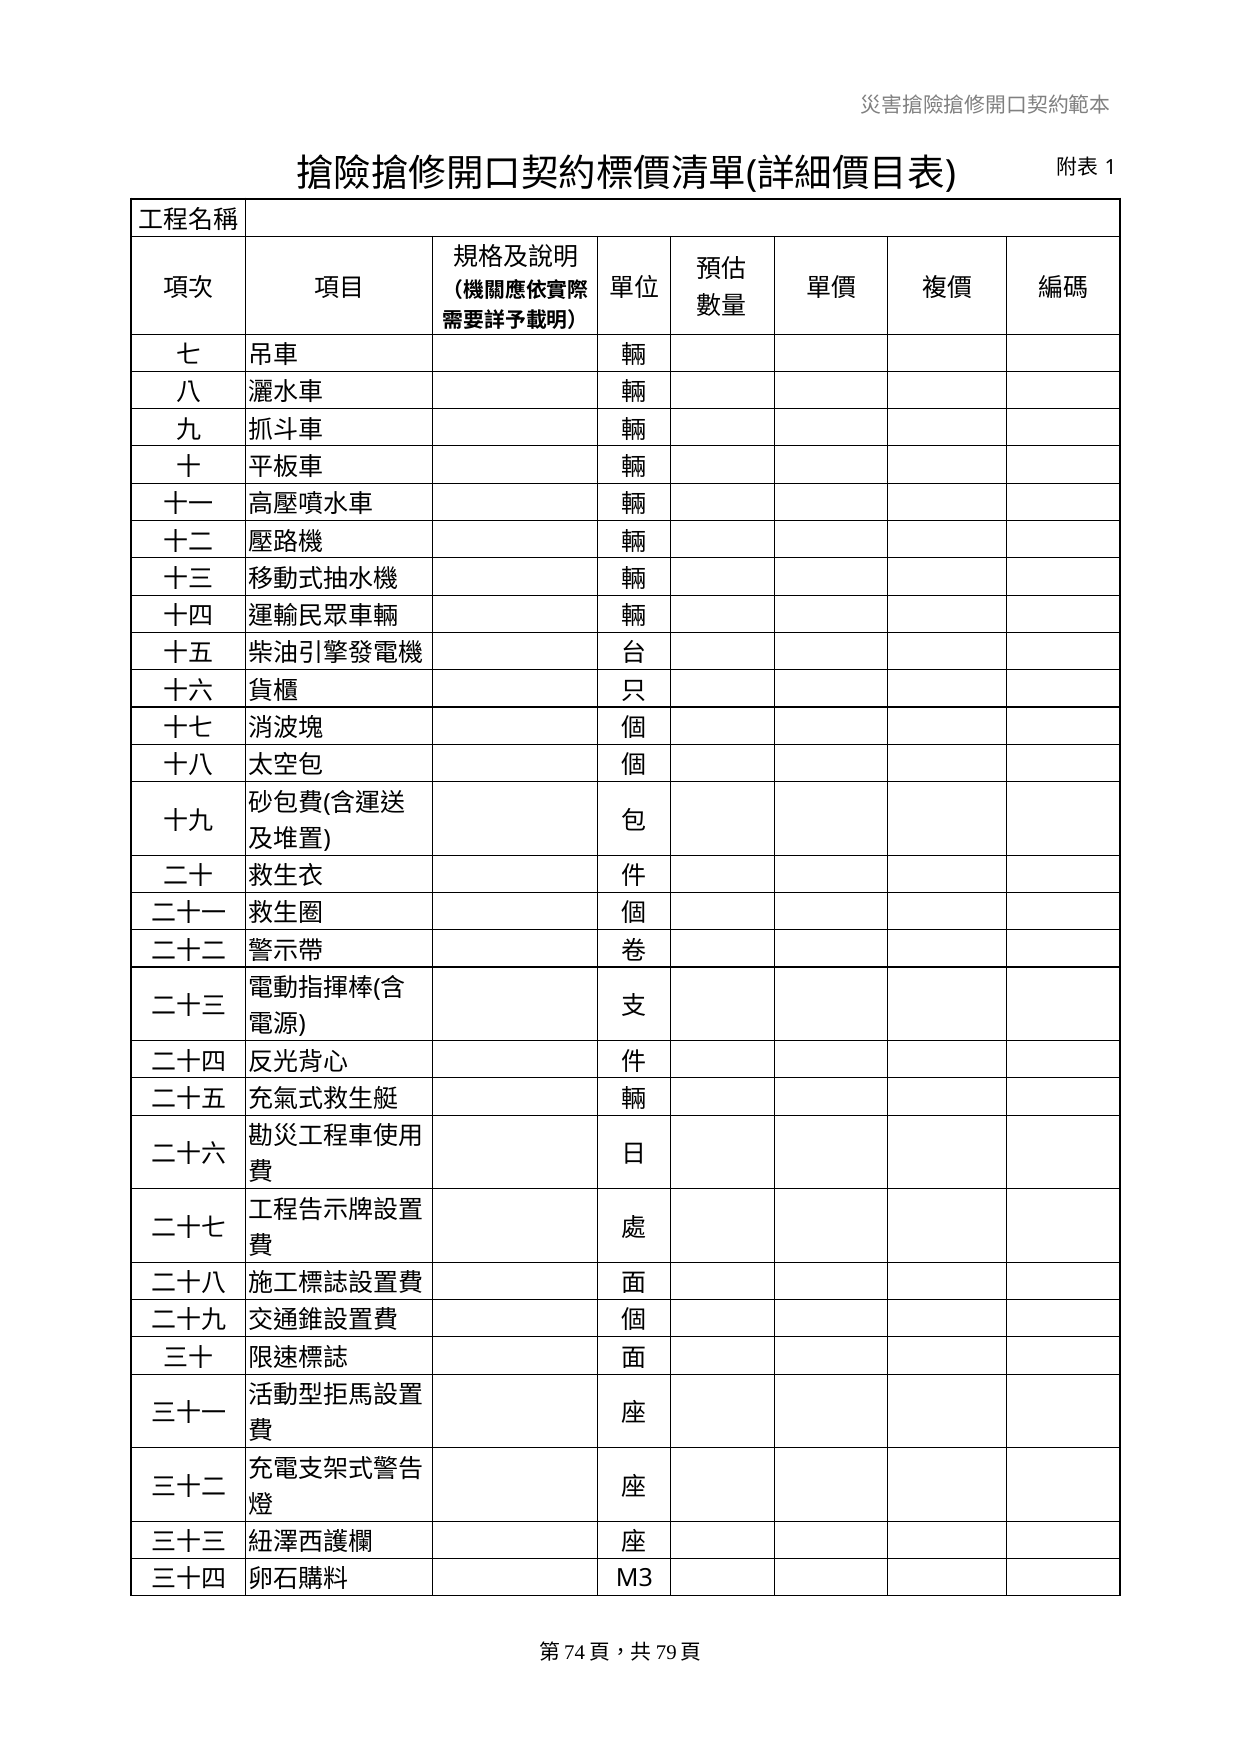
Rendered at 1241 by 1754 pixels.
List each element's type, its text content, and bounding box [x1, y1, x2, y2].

table_cell [671, 1189, 774, 1262]
table_cell 輛 [598, 335, 670, 371]
table_cell 二十 [132, 856, 245, 892]
table_cell [888, 1189, 1006, 1262]
table_cell [671, 633, 774, 669]
table_cell 項次 [132, 237, 245, 333]
table_cell [671, 521, 774, 557]
table_cell [671, 596, 774, 632]
table_cell 吊車 [246, 335, 432, 371]
table_cell [775, 782, 887, 854]
table_cell [433, 930, 597, 966]
table_cell [888, 335, 1006, 371]
table_cell [246, 200, 1119, 236]
table_cell M3 [598, 1559, 670, 1595]
table_cell [671, 1078, 774, 1114]
table_cell 壓路機 [246, 521, 432, 557]
table_cell 十六 [132, 670, 245, 706]
table_cell 平板車 [246, 446, 432, 483]
table_cell 二十七 [132, 1189, 245, 1262]
table_cell [433, 409, 597, 445]
table_cell [888, 1078, 1006, 1114]
table_cell 二十三 [132, 968, 245, 1040]
table_cell 只 [598, 670, 670, 706]
table_cell 三十二 [132, 1448, 245, 1521]
table_cell [671, 745, 774, 781]
table_cell 十五 [132, 633, 245, 669]
table_cell 台 [598, 633, 670, 669]
table_cell [433, 633, 597, 669]
table_cell [1007, 893, 1119, 929]
table_cell [888, 745, 1006, 781]
table_cell [671, 856, 774, 892]
table_cell [433, 335, 597, 371]
table_cell [433, 968, 597, 1040]
table_cell 面 [598, 1263, 670, 1299]
table_cell [888, 409, 1006, 445]
table_cell [671, 372, 774, 408]
table_cell 輛 [598, 1078, 670, 1114]
table_cell 單位 [598, 237, 670, 333]
table_cell 輛 [598, 484, 670, 520]
table_cell 高壓噴水車 [246, 484, 432, 520]
table_cell [775, 521, 887, 557]
table_cell 處 [598, 1189, 670, 1262]
table_cell 項目 [246, 237, 432, 333]
table_cell 八 [132, 372, 245, 408]
table_cell [775, 968, 887, 1040]
table_cell 三十一 [132, 1375, 245, 1447]
table_cell 輛 [598, 596, 670, 632]
table_cell [888, 708, 1006, 744]
table_cell [888, 856, 1006, 892]
table_cell 七 [132, 335, 245, 371]
table_cell [775, 1263, 887, 1299]
table_cell 座 [598, 1522, 670, 1558]
table_cell 十一 [132, 484, 245, 520]
table_cell [433, 1337, 597, 1373]
table_cell [433, 1375, 597, 1447]
table_cell [433, 893, 597, 929]
table_cell 貨櫃 [246, 670, 432, 706]
table_cell 柴油引擎發電機 [246, 633, 432, 669]
table_cell [775, 708, 887, 744]
table_cell [888, 446, 1006, 483]
table_cell [775, 1375, 887, 1447]
table_cell [775, 1522, 887, 1558]
table_cell 個 [598, 1300, 670, 1336]
table_cell 十二 [132, 521, 245, 557]
table_cell 二十八 [132, 1263, 245, 1299]
table_cell [433, 484, 597, 520]
table_cell [888, 1559, 1006, 1595]
table_cell [775, 893, 887, 929]
table_cell 充氣式救生艇 [246, 1078, 432, 1114]
table_cell 紐澤西護欄 [246, 1522, 432, 1558]
table_cell [775, 1337, 887, 1373]
table_cell [433, 1041, 597, 1077]
table_cell 件 [598, 856, 670, 892]
table_cell [775, 745, 887, 781]
table_cell [433, 856, 597, 892]
table_cell [1007, 335, 1119, 371]
table_cell [775, 596, 887, 632]
table_cell [888, 782, 1006, 854]
table_cell [888, 893, 1006, 929]
table_cell [433, 1522, 597, 1558]
table_cell [1007, 1300, 1119, 1336]
table_cell 輛 [598, 372, 670, 408]
table_cell [888, 1041, 1006, 1077]
table_cell 十三 [132, 558, 245, 594]
table_cell [671, 1522, 774, 1558]
table_cell [775, 633, 887, 669]
table_cell 輛 [598, 521, 670, 557]
table_cell 灑水車 [246, 372, 432, 408]
table_cell [775, 1189, 887, 1262]
table_cell 砂包費(含運送及堆置) [246, 782, 432, 854]
table_cell [888, 1337, 1006, 1373]
table_cell [1007, 409, 1119, 445]
table_cell 預估數量 [671, 237, 774, 333]
table_cell 交通錐設置費 [246, 1300, 432, 1336]
table_cell [888, 521, 1006, 557]
table_cell 二十一 [132, 893, 245, 929]
table_cell 三十 [132, 1337, 245, 1373]
table_cell [888, 558, 1006, 594]
table_cell [433, 1116, 597, 1188]
table_cell [671, 1375, 774, 1447]
table_cell 救生圈 [246, 893, 432, 929]
table_cell 充電支架式警告燈 [246, 1448, 432, 1521]
table_cell 十 [132, 446, 245, 483]
table_cell [433, 1189, 597, 1262]
table_cell [433, 558, 597, 594]
table_cell 勘災工程車使用費 [246, 1116, 432, 1188]
table_cell 電動指揮棒(含電源) [246, 968, 432, 1040]
table_cell [1007, 856, 1119, 892]
table_cell 限速標誌 [246, 1337, 432, 1373]
table_cell [888, 484, 1006, 520]
table_cell 二十六 [132, 1116, 245, 1188]
table_cell 運輸民眾車輛 [246, 596, 432, 632]
table_cell 三十三 [132, 1522, 245, 1558]
table_cell 複價 [888, 237, 1006, 333]
table_cell [1007, 1041, 1119, 1077]
table_cell [433, 446, 597, 483]
table_cell 二十九 [132, 1300, 245, 1336]
table_cell [775, 1041, 887, 1077]
table_cell [888, 1263, 1006, 1299]
table_cell [1007, 968, 1119, 1040]
table_cell [775, 1300, 887, 1336]
table_cell [671, 484, 774, 520]
table_cell [775, 930, 887, 966]
table_cell [433, 521, 597, 557]
table_cell [1007, 1522, 1119, 1558]
table_cell 規格及說明 （機關應依實際需要詳予載明） [433, 237, 597, 333]
table_cell [1007, 708, 1119, 744]
table_cell [671, 782, 774, 854]
table_cell [433, 1300, 597, 1336]
table_cell [888, 372, 1006, 408]
table_cell [1007, 745, 1119, 781]
table_cell 二十二 [132, 930, 245, 966]
table_cell [775, 1559, 887, 1595]
table_cell [671, 1263, 774, 1299]
table_cell 移動式抽水機 [246, 558, 432, 594]
table_cell [433, 596, 597, 632]
table_cell [671, 1300, 774, 1336]
table_cell [888, 596, 1006, 632]
table_cell [433, 782, 597, 854]
table_cell 支 [598, 968, 670, 1040]
table_cell 座 [598, 1448, 670, 1521]
table_cell 日 [598, 1116, 670, 1188]
table_cell [433, 708, 597, 744]
table_cell 輛 [598, 558, 670, 594]
table_cell 工程告示牌設置費 [246, 1189, 432, 1262]
table_cell [775, 856, 887, 892]
table_cell [888, 633, 1006, 669]
table_cell 十八 [132, 745, 245, 781]
table_cell 九 [132, 409, 245, 445]
table_cell [1007, 1263, 1119, 1299]
table_cell [433, 1448, 597, 1521]
table_cell [1007, 1116, 1119, 1188]
table_cell 卵石購料 [246, 1559, 432, 1595]
table_cell [888, 1522, 1006, 1558]
table_cell [1007, 930, 1119, 966]
table_cell [775, 1448, 887, 1521]
table_cell 消波塊 [246, 708, 432, 744]
table_cell [1007, 1189, 1119, 1262]
table_cell [1007, 670, 1119, 706]
table_cell [775, 409, 887, 445]
table_cell [433, 1263, 597, 1299]
table_cell 卷 [598, 930, 670, 966]
table_cell [671, 1448, 774, 1521]
table_cell [671, 708, 774, 744]
table_cell 二十五 [132, 1078, 245, 1114]
table_cell 編碼 [1007, 237, 1119, 333]
table_cell [888, 1116, 1006, 1188]
table_cell [671, 1116, 774, 1188]
table_cell [775, 446, 887, 483]
table_cell 面 [598, 1337, 670, 1373]
table_cell [1007, 1078, 1119, 1114]
table_cell [671, 893, 774, 929]
table_cell [1007, 446, 1119, 483]
table_cell [1007, 633, 1119, 669]
table_cell 輛 [598, 446, 670, 483]
table_cell [775, 670, 887, 706]
table_header 搶險搶修開口契約標價清單(詳細價目表) [131, 143, 1041, 197]
table_cell [888, 1375, 1006, 1447]
table_cell [888, 670, 1006, 706]
table_cell [671, 1041, 774, 1077]
table_cell 反光背心 [246, 1041, 432, 1077]
table_cell [671, 670, 774, 706]
table_cell [888, 1448, 1006, 1521]
table_cell 救生衣 [246, 856, 432, 892]
table_cell 二十四 [132, 1041, 245, 1077]
table_cell 個 [598, 745, 670, 781]
table_cell [671, 968, 774, 1040]
table_cell 輛 [598, 409, 670, 445]
table_cell 個 [598, 893, 670, 929]
table_cell [1007, 484, 1119, 520]
table_cell 工程名稱 [132, 200, 245, 236]
table_cell [775, 484, 887, 520]
table_cell 警示帶 [246, 930, 432, 966]
table_cell [775, 372, 887, 408]
table_cell [1007, 1337, 1119, 1373]
table_cell 十四 [132, 596, 245, 632]
table_cell 施工標誌設置費 [246, 1263, 432, 1299]
table_cell 太空包 [246, 745, 432, 781]
table_cell [671, 1337, 774, 1373]
table_cell [1007, 521, 1119, 557]
table_cell [671, 1559, 774, 1595]
table_cell 座 [598, 1375, 670, 1447]
table_cell [433, 372, 597, 408]
table_cell [1007, 372, 1119, 408]
table_cell [433, 1078, 597, 1114]
table_cell [671, 409, 774, 445]
table_cell 個 [598, 708, 670, 744]
table_cell [775, 558, 887, 594]
table_cell 抓斗車 [246, 409, 432, 445]
table_cell [1007, 1448, 1119, 1521]
table_cell [888, 930, 1006, 966]
table_cell [1007, 782, 1119, 854]
table_cell 件 [598, 1041, 670, 1077]
table_cell 包 [598, 782, 670, 854]
table_cell [671, 446, 774, 483]
table_cell [1007, 1559, 1119, 1595]
table_cell [433, 745, 597, 781]
table_cell 十七 [132, 708, 245, 744]
table_cell [1007, 1375, 1119, 1447]
table_cell [671, 335, 774, 371]
table_cell 活動型拒馬設置費 [246, 1375, 432, 1447]
table_cell [671, 558, 774, 594]
table_cell [433, 1559, 597, 1595]
table_cell [888, 1300, 1006, 1336]
table_cell [1007, 558, 1119, 594]
table_cell [433, 670, 597, 706]
table_cell 單價 [775, 237, 887, 333]
table_cell [775, 1078, 887, 1114]
table_cell 三十四 [132, 1559, 245, 1595]
table_cell [888, 968, 1006, 1040]
table_cell [671, 930, 774, 966]
table_cell [775, 1116, 887, 1188]
table_cell 十九 [132, 782, 245, 854]
table_cell [775, 335, 887, 371]
table_cell [1007, 596, 1119, 632]
